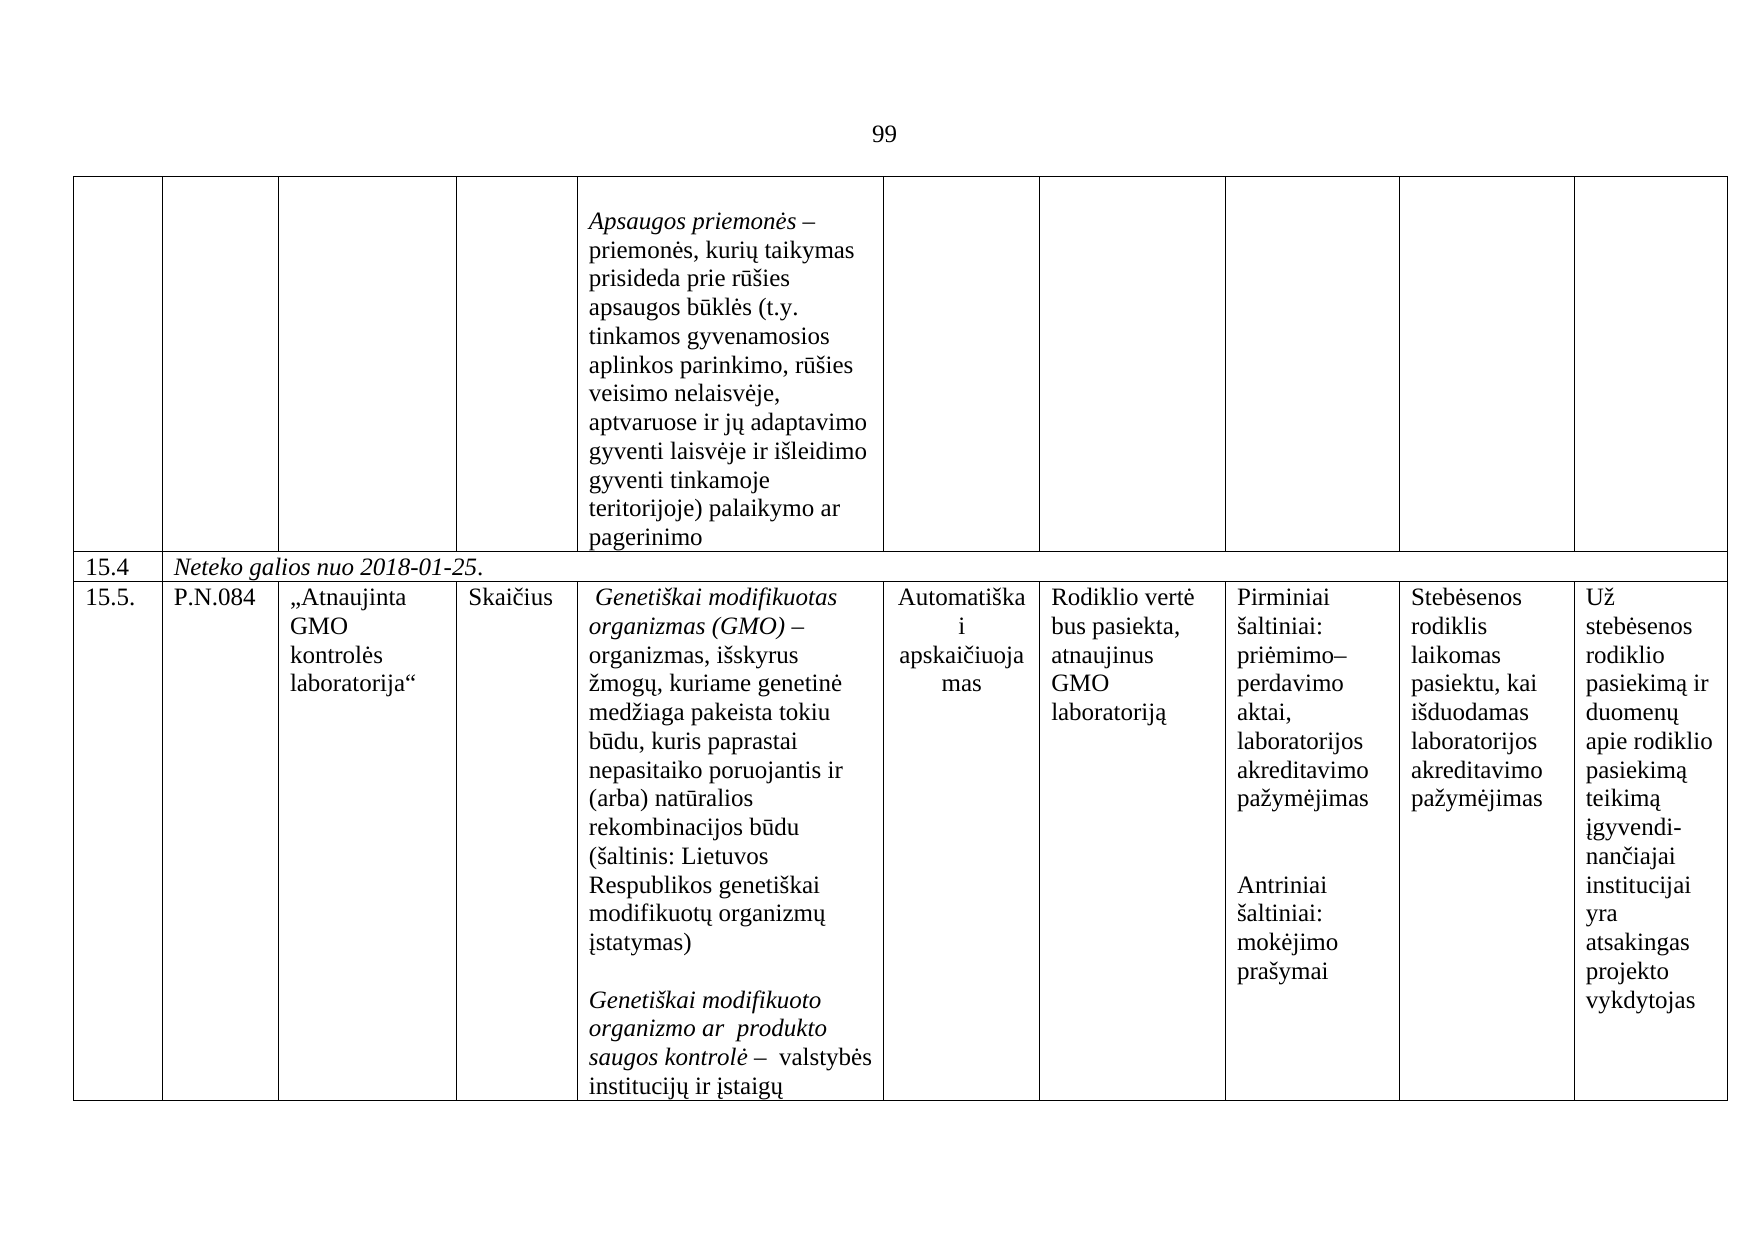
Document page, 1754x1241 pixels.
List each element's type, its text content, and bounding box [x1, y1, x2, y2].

table_cell P.N.084 [163, 582, 278, 1100]
table_cell Neteko galios nuo 2018-01-25. [163, 552, 1727, 581]
table_cell [1040, 177, 1225, 551]
table_cell Rodiklio vertė bus pasiekta, atnaujinus GMO laboratoriją [1040, 582, 1225, 1100]
table_cell Genetiškai modifikuotas organizmas (GMO) – organizmas, išskyrus žmogų, kuriame genetinė medžiaga pakeista tokiu būdu, kuris paprastai nepasitaiko poruojantis ir (arba) natūralios rekombinacijos būdu (šaltinis: Lietuvos Respublikos genetiškai modifikuotų organizmų įstatymas) Genetiškai modifikuoto organizmo ar produkto saugos kontrolė – valstybės institucijų ir įstaigų [578, 582, 883, 1100]
table_cell Už stebėsenos rodiklio pasiekimą ir duomenų apie rodiklio pasiekimą teikimą įgyvendi-nančiajai institucijai yra atsakingas projekto vykdytojas [1575, 582, 1727, 1100]
table_cell [1575, 177, 1727, 551]
table_cell [1400, 177, 1574, 551]
table_cell 15.4 [74, 552, 162, 581]
table_cell Apsaugos priemonės – priemonės, kurių taikymas prisideda prie rūšies apsaugos būklės (t.y. tinkamos gyvenamosios aplinkos parinkimo, rūšies veisimo nelaisvėje, aptvaruose ir jų adaptavimo gyventi laisvėje ir išleidimo gyventi tinkamoje teritorijoje) palaikymo ar pagerinimo [578, 177, 883, 551]
table_cell 15.5. [74, 582, 162, 1100]
table_cell [884, 177, 1039, 551]
table_cell „Atnaujinta GMO kontrolės laboratorija“ [279, 582, 456, 1100]
table_cell Skaičius [457, 582, 577, 1100]
table_cell [74, 177, 162, 551]
table_cell Stebėsenos rodiklis laikomas pasiektu, kai išduodamas laboratorijos akreditavimo pažymėjimas [1400, 582, 1574, 1100]
table_cell [457, 177, 577, 551]
table_cell [1226, 177, 1399, 551]
table_cell Automatiškai apskaičiuojamas [884, 582, 1039, 1100]
table_cell [163, 177, 278, 551]
table_cell Pirminiai šaltiniai: priėmimo–perdavimo aktai, laboratorijos akreditavimo pažymėjimas Antriniai šaltiniai: mokėjimo prašymai [1226, 582, 1399, 1100]
table_cell [279, 177, 456, 551]
